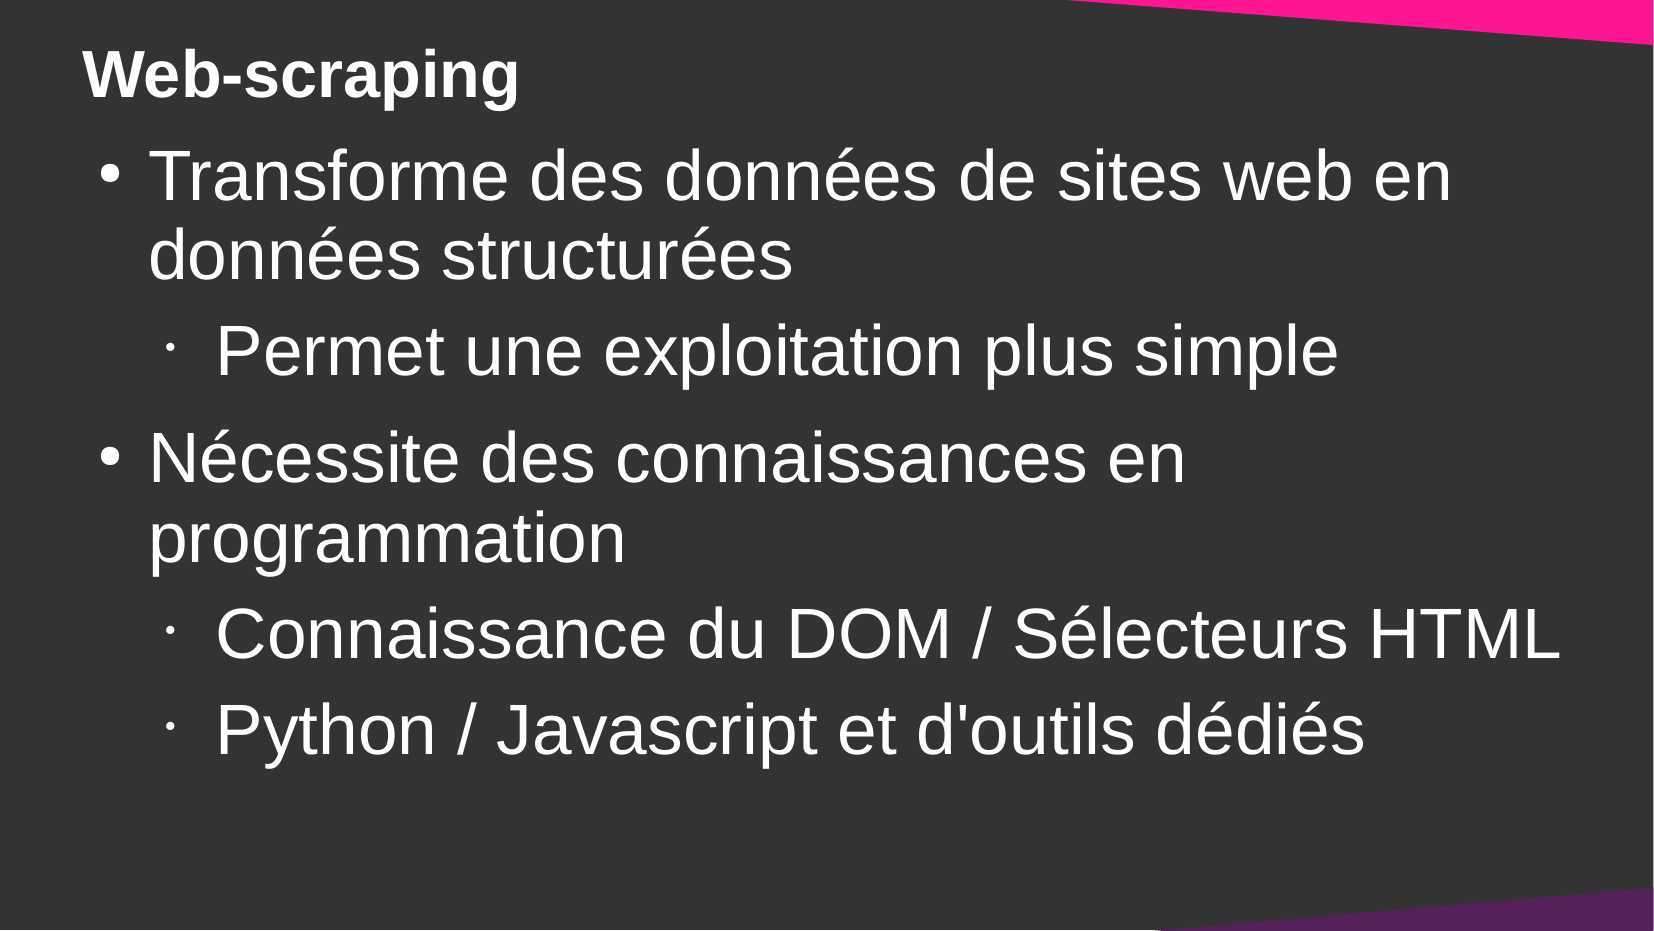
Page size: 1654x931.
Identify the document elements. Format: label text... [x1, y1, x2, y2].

text_box [1152, 887, 1654, 931]
list Transforme des données de sites web en données structurées Permet une exploitation plus simple Nécessite des connaissances en programmation Connaissance du DOM / Sélecteurs HTML Python / Javascript et d'outils dédiés [80, 135, 1620, 780]
text_box [1065, 0, 1654, 46]
title Web-scraping [82, 37, 1571, 122]
